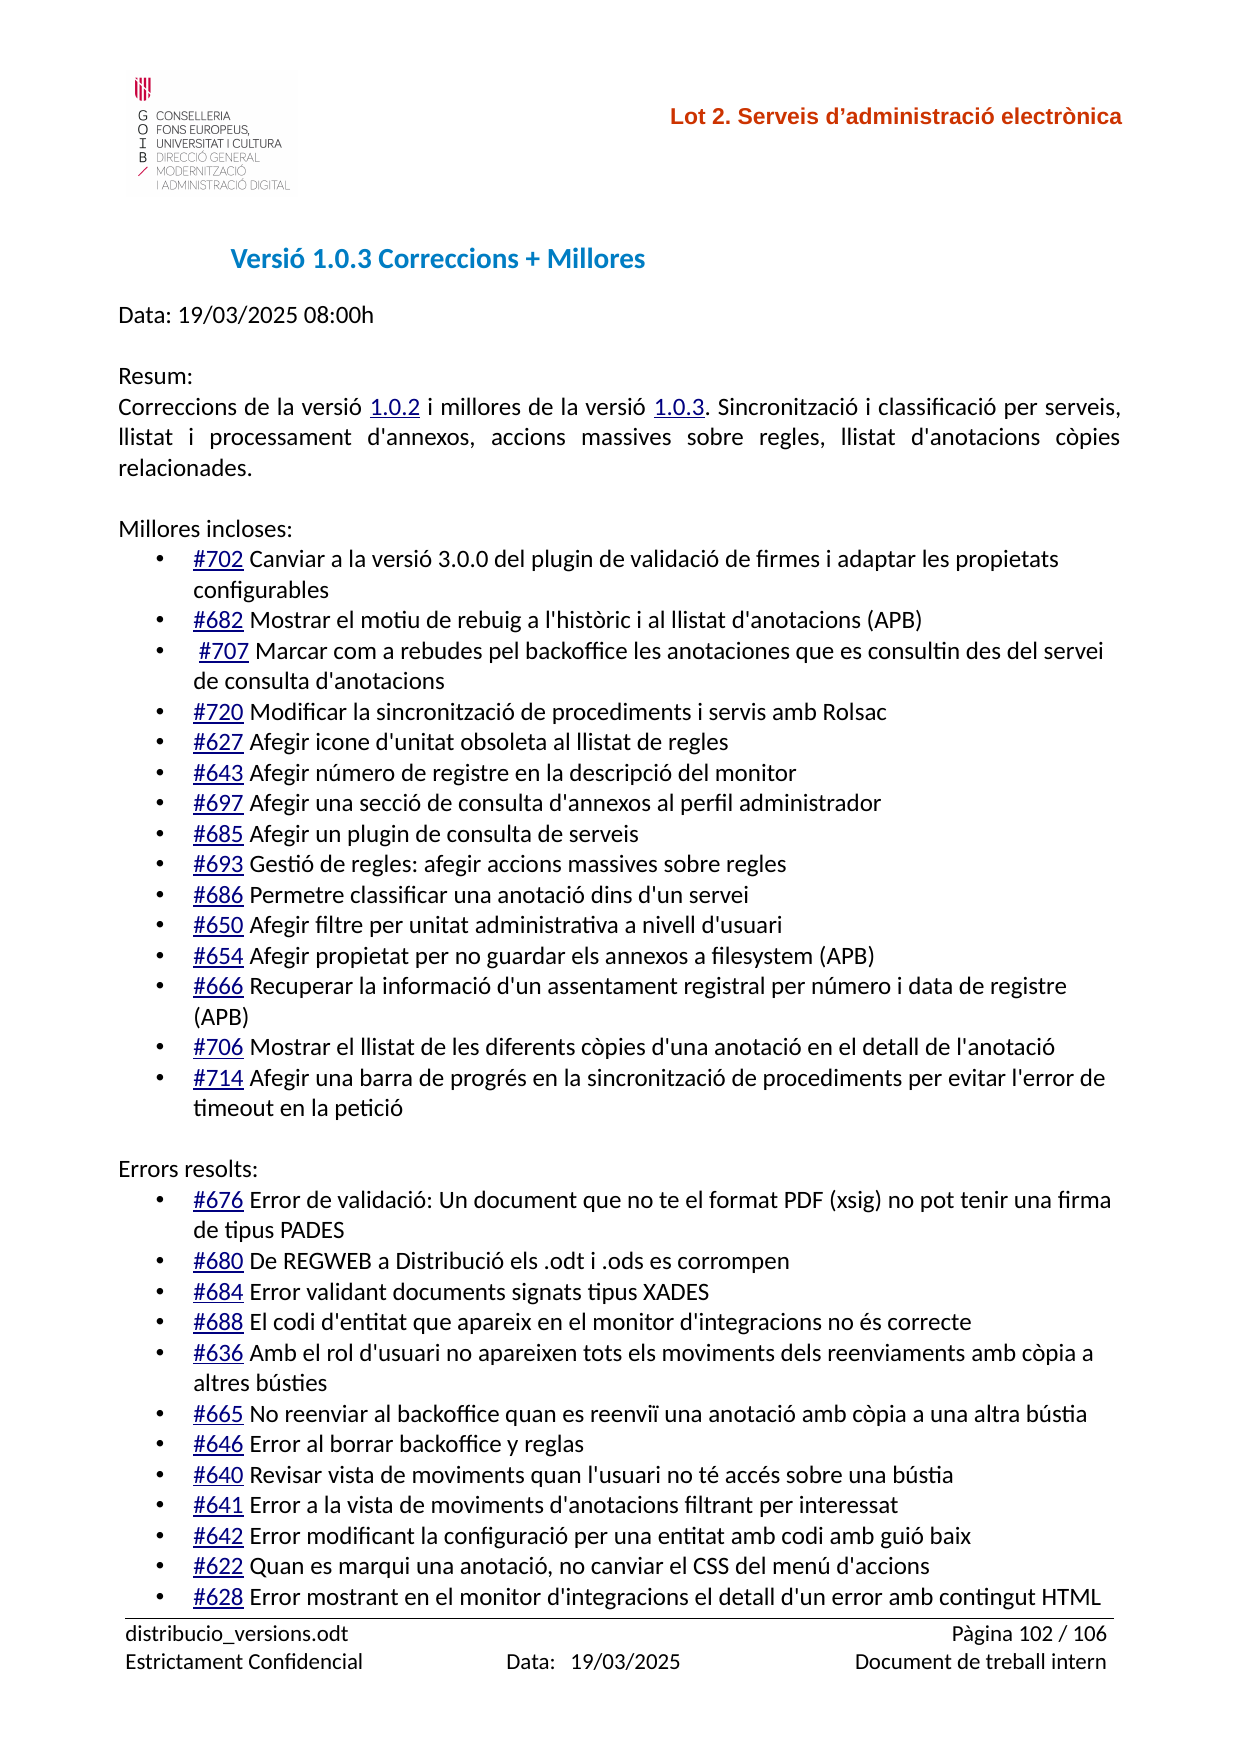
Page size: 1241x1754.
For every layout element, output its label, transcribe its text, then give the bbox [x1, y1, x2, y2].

list #646 Error al borrar backoffice y reglas [156, 1428, 1122, 1459]
list #706 Mostrar el llistat de les diferents còpies d'una anotació en el detall de l'anotació [156, 1032, 1122, 1062]
subtitle Versió 1.0.3 Correccions + Millores [153, 240, 1122, 275]
list #685 Afegir un plugin de consulta de serveis [156, 818, 1122, 848]
list #654 Afegir propietat per no guardar els annexos a filesystem (APB) [156, 940, 1122, 971]
list #686 Permetre classificar una anotació dins d'un servei [156, 879, 1122, 909]
list #697 Afegir una secció de consulta d'annexos al perfil administrador [156, 787, 1122, 818]
list #643 Afegir número de registre en la descripció del monitor [156, 757, 1122, 787]
list #636 Amb el rol d'usuari no apareixen tots els moviments dels reenviaments amb còpia a altres bústies [156, 1337, 1122, 1398]
text Data: 19/03/2025 08:00h [118, 299, 1122, 329]
list #665 No reenviar al backoffice quan es reenviï una anotació amb còpia a una altra bústia [156, 1398, 1122, 1428]
list #622 Quan es marqui una anotació, no canviar el CSS del menú d'accions [156, 1550, 1122, 1581]
list #688 El codi d'entitat que apareix en el monitor d'integracions no és correcte [156, 1306, 1122, 1337]
list #680 De REGWEB a Distribució els .odt i .ods es corrompen [156, 1245, 1122, 1276]
list #714 Afegir una barra de progrés en la sincronització de procediments per evitar l'error de timeout en la petició [156, 1062, 1122, 1123]
list #641 Error a la vista de moviments d'anotacions filtrant per interessat [156, 1489, 1122, 1520]
list #684 Error validant documents signats tipus XADES [156, 1276, 1122, 1306]
text Millores incloses: [118, 513, 1122, 543]
text Errors resolts: [118, 1154, 1122, 1184]
text Resum: [118, 360, 1122, 391]
list #702 Canviar a la versió 3.0.0 del plugin de validació de firmes i adaptar les propietats configurables [156, 543, 1122, 604]
list #707 Marcar com a rebudes pel backoffice les anotaciones que es consultin des del servei de consulta d'anotacions [156, 635, 1122, 696]
list #682 Mostrar el motiu de rebuig a l'històric i al llistat d'anotacions (APB) [156, 604, 1122, 635]
text Correccions de la versió 1.0.2 i millores de la versió 1.0.3. Sincronització i classificació per serveis, llistat i processament d'annexos, accions massives sobre regles, llistat d'anotacions còpies relacionades. [118, 391, 1122, 482]
list #628 Error mostrant en el monitor d'integracions el detall d'un error amb contingut HTML [156, 1581, 1122, 1611]
list #650 Afegir filtre per unitat administrativa a nivell d'usuari [156, 909, 1122, 940]
list #640 Revisar vista de moviments quan l'usuari no té accés sobre una bústia [156, 1459, 1122, 1489]
picture [126, 70, 299, 197]
list #676 Error de validació: Un document que no te el format PDF (xsig) no pot tenir una firma de tipus PADES [156, 1184, 1122, 1245]
list #627 Afegir icone d'unitat obsoleta al llistat de regles [156, 726, 1122, 757]
list #693 Gestió de regles: afegir accions massives sobre regles [156, 848, 1122, 879]
list #720 Modificar la sincronització de procediments i servis amb Rolsac [156, 696, 1122, 726]
list #666 Recuperar la informació d'un assentament registral per número i data de registre (APB) [156, 971, 1122, 1032]
list #642 Error modificant la configuració per una entitat amb codi amb guió baix [156, 1520, 1122, 1550]
